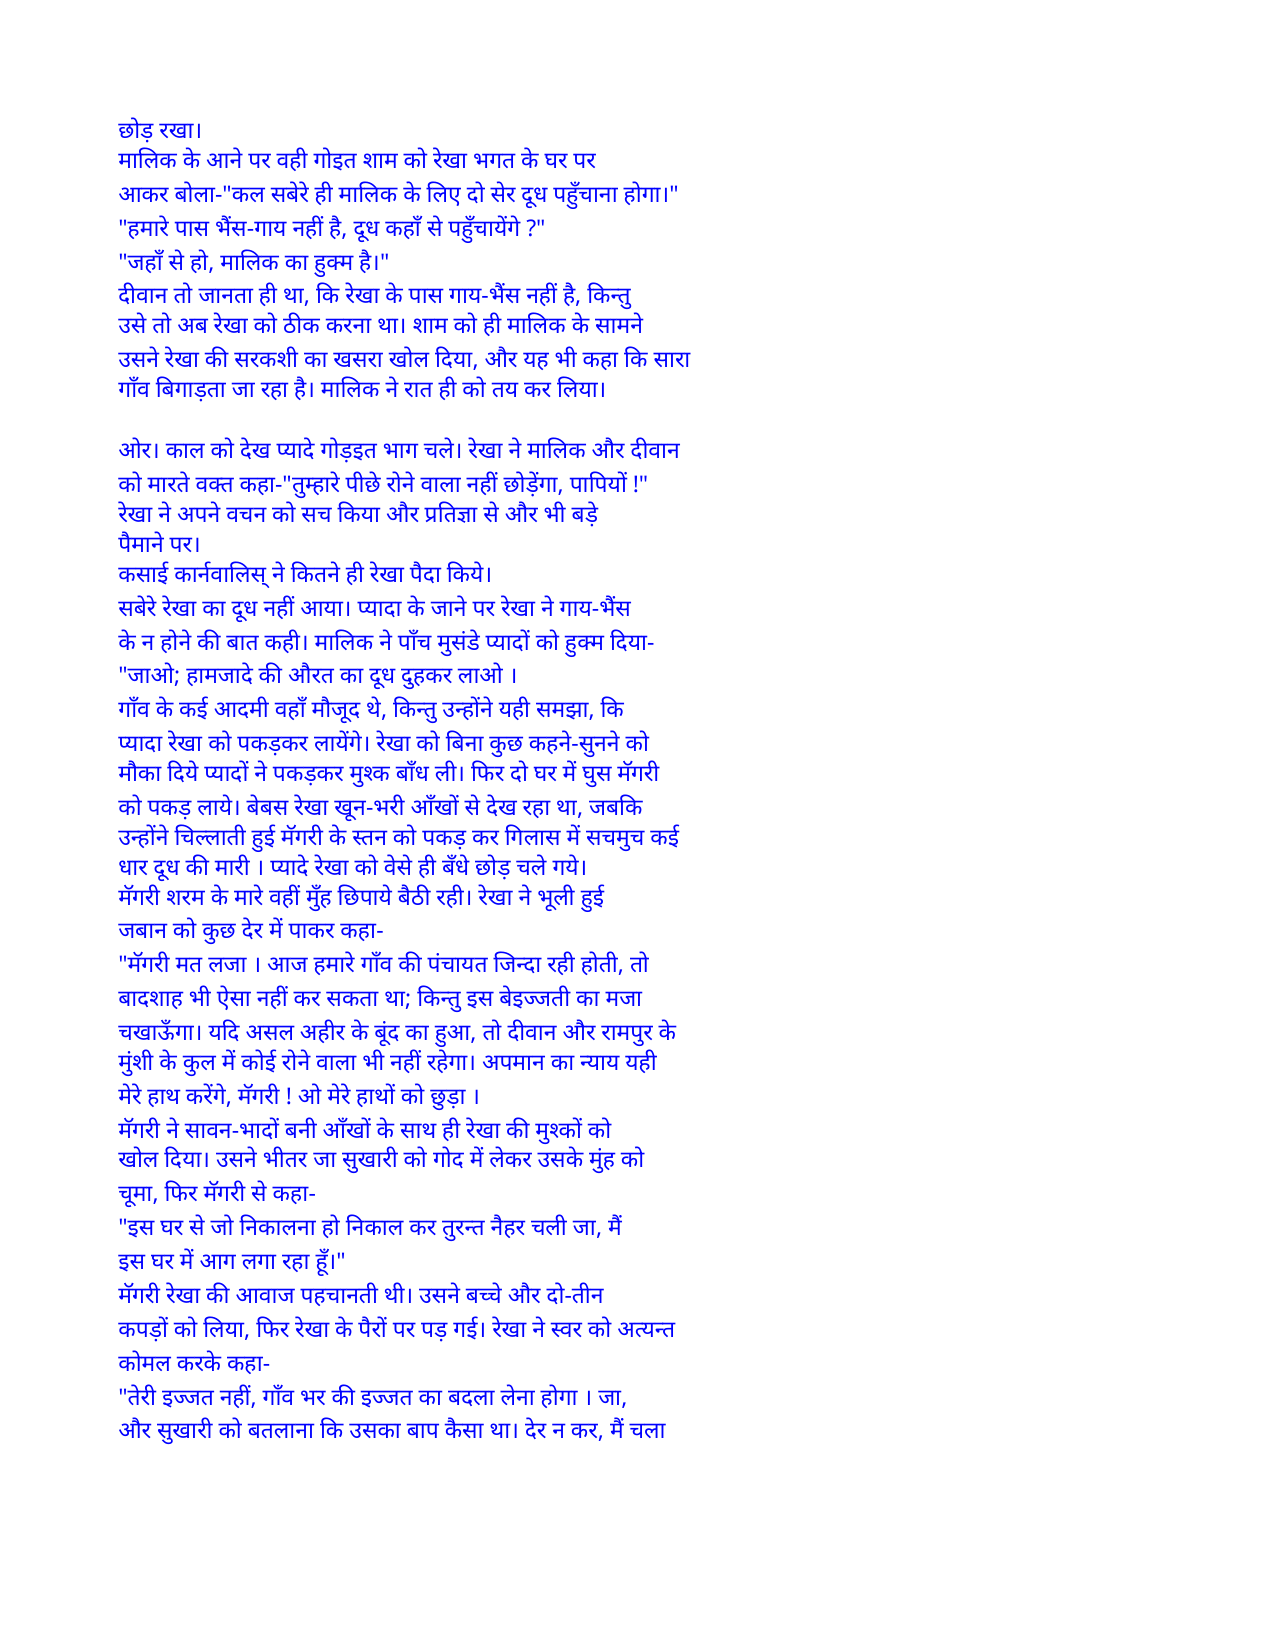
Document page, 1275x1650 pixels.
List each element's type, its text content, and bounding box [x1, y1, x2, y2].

text चखाऊँगा। यदि असल अहीर के बूंद का हुआ, तो दीवान और रामपुर के [118, 1016, 1157, 1050]
text रेखा ने अपने वचन को सच किया और प्रतिज्ञा से और भी बड़े [118, 502, 1157, 532]
text उसे तो अब रेखा को ठीक करना था। शाम को ही मालिक के सामने [118, 313, 1157, 343]
text बादशाह भी ऐसा नहीं कर सकता था; किन्तु इस बेइज्जती का मजा [118, 982, 1157, 1016]
text इस घर में आग लगा रहा हूँ।" [118, 1245, 1157, 1279]
text उसने रेखा की सरकशी का खसरा खोल दिया, और यह भी कहा कि सारा [118, 343, 1157, 377]
text मॅगरी ने सावन-भादों बनी आँखों के साथ ही रेखा की मुश्कों को [118, 1113, 1157, 1147]
text मौका दिये प्यादों ने पकड़कर मुश्क बाँध ली। फिर दो घर में घुस मॅगरी [118, 761, 1157, 791]
text गाँव के कई आदमी वहाँ मौजूद थे, किन्तु उन्होंने यही समझा, कि [118, 693, 1157, 727]
text उन्होंने चिल्लाती हुई मॅगरी के स्तन को पकड़ कर गिलास में सचमुच कई [118, 825, 1157, 854]
text मुंशी के कुल में कोई रोने वाला भी नहीं रहेगा। अपमान का न्याय यही [118, 1050, 1157, 1080]
text "मॅगरी मत लजा । आज हमारे गाँव की पंचायत जिन्दा रही होती, तो [118, 948, 1157, 982]
text को पकड़ लाये। बेबस रेखा खून-भरी आँखों से देख रहा था, जबकि [118, 791, 1157, 825]
text "हमारे पास भैंस-गाय नहीं है, दूध कहाँ से पहुँचायेंगे ?" [118, 212, 1157, 246]
text धार दूध की मारी । प्यादे रेखा को वेसे ही बँधे छोड़ चले गये। [118, 854, 1157, 884]
text दीवान तो जानता ही था, कि रेखा के पास गाय-भैंस नहीं है, किन्तु [118, 279, 1157, 313]
text मॅगरी शरम के मारे वहीं मुँह छिपाये बैठी रही। रेखा ने भूली हुई [118, 884, 1157, 914]
text छोड़ रखा। [118, 118, 1157, 148]
text के न होने की बात कही। मालिक ने पाँच मुसंडे प्यादों को हुक्म दिया- [118, 626, 1157, 659]
text मॅगरी रेखा की आवाज पहचानती थी। उसने बच्चे और दो-तीन [118, 1279, 1157, 1313]
text "तेरी इज्जत नहीं, गाँव भर की इज्जत का बदला लेना होगा । जा, [118, 1380, 1157, 1414]
text ओर। काल को देख प्यादे गोड़इत भाग चले। रेखा ने मालिक और दीवान [118, 438, 1157, 468]
text मेरे हाथ करेंगे, मॅगरी ! ओ मेरे हाथों को छुड़ा । [118, 1080, 1157, 1113]
text गाँव बिगाड़ता जा रहा है। मालिक ने रात ही को तय कर लिया। [118, 377, 1157, 407]
text आकर बोला-"कल सबेरे ही मालिक के लिए दो सेर दूध पहुँचाना होगा।" [118, 178, 1157, 212]
text "जहाँ से हो, मालिक का हुक्म है।" [118, 246, 1157, 279]
text पैमाने पर। [118, 532, 1157, 562]
text मालिक के आने पर वही गोइत शाम को रेखा भगत के घर पर [118, 148, 1157, 178]
text कोमल करके कहा- [118, 1347, 1157, 1380]
text और सुखारी को बतलाना कि उसका बाप कैसा था। देर न कर, मैं चला [118, 1414, 1157, 1448]
text खोल दिया। उसने भीतर जा सुखारी को गोद में लेकर उसके मुंह को [118, 1147, 1157, 1177]
text को मारते वक्त कहा-"तुम्हारे पीछे रोने वाला नहीं छोड़ेंगा, पापियों !" [118, 468, 1157, 502]
text "इस घर से जो निकालना हो निकाल कर तुरन्त नैहर चली जा, मैं [118, 1211, 1157, 1245]
text सबेरे रेखा का दूध नहीं आया। प्यादा के जाने पर रेखा ने गाय-भैंस [118, 592, 1157, 626]
text प्यादा रेखा को पकड़कर लायेंगे। रेखा को बिना कुछ कहने-सुनने को [118, 727, 1157, 761]
text चूमा, फिर मॅगरी से कहा- [118, 1177, 1157, 1211]
text कसाई कार्नवालिस् ने कितने ही रेखा पैदा किये। [118, 562, 1157, 592]
text कपड़ों को लिया, फिर रेखा के पैरों पर पड़ गई। रेखा ने स्वर को अत्यन्त [118, 1313, 1157, 1347]
text "जाओ; हामजादे की औरत का दूध दुहकर लाओ । [118, 659, 1157, 693]
text जबान को कुछ देर में पाकर कहा- [118, 914, 1157, 948]
